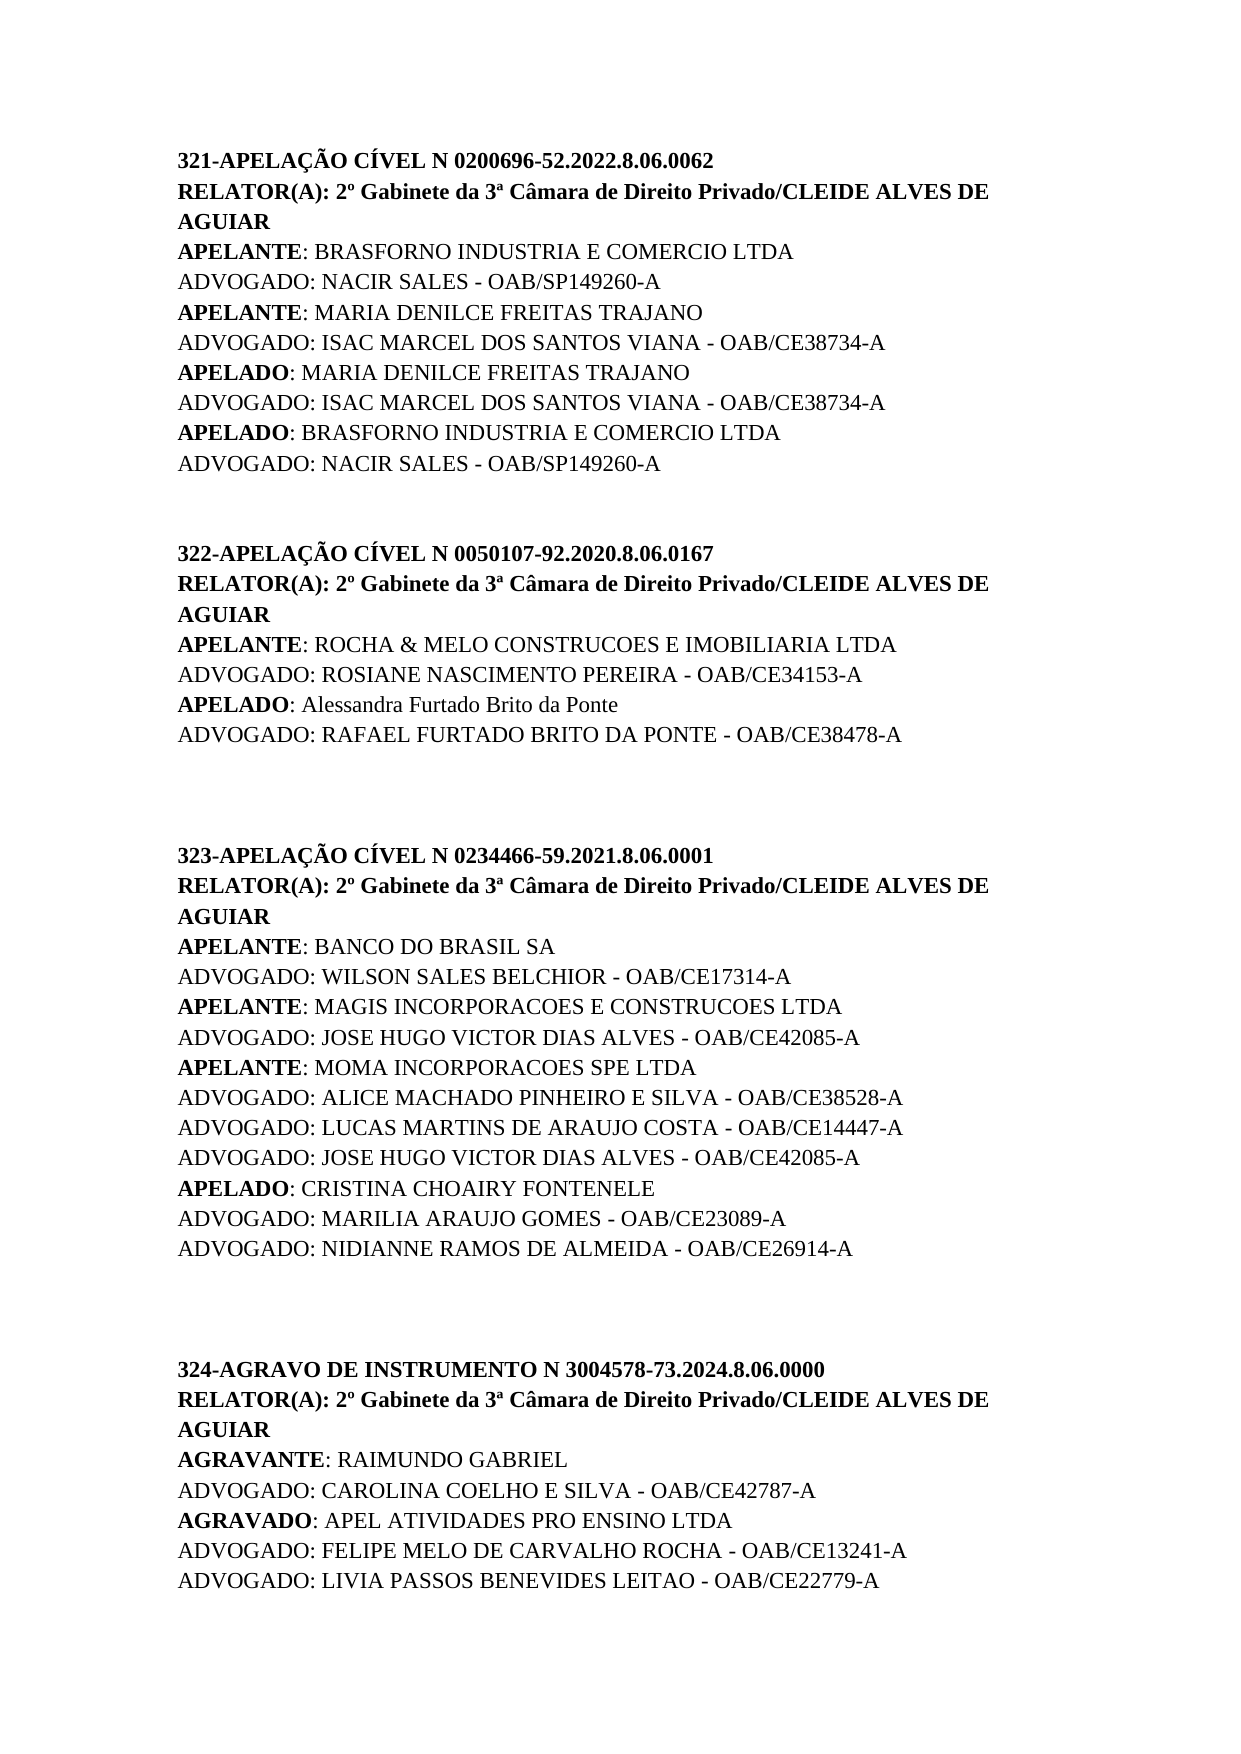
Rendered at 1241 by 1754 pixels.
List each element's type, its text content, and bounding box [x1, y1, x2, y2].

text 321-APELAÇÃO CÍVEL N 0200696-52.2022.8.06.0062 RELATOR(A): 2º Gabinete da 3ª Câmara de Direito Privado/CLEIDE ALVES DE AGUIAR APELANTE: BRASFORNO INDUSTRIA E COMERCIO LTDA ADVOGADO: NACIR SALES - OAB/SP149260-A APELANTE: MARIA DENILCE FREITAS TRAJANO ADVOGADO: ISAC MARCEL DOS SANTOS VIANA - OAB/CE38734-A APELADO: MARIA DENILCE FREITAS TRAJANO ADVOGADO: ISAC MARCEL DOS SANTOS VIANA - OAB/CE38734-A APELADO: BRASFORNO INDUSTRIA E COMERCIO LTDA ADVOGADO: NACIR SALES - OAB/SP149260-A 322-APELAÇÃO CÍVEL N 0050107-92.2020.8.06.0167 RELATOR(A): 2º Gabinete da 3ª Câmara de Direito Privado/CLEIDE ALVES DE AGUIAR APELANTE: ROCHA & MELO CONSTRUCOES E IMOBILIARIA LTDA ADVOGADO: ROSIANE NASCIMENTO PEREIRA - OAB/CE34153-A APELADO: Alessandra Furtado Brito da Ponte ADVOGADO: RAFAEL FURTADO BRITO DA PONTE - OAB/CE38478-A 323-APELAÇÃO CÍVEL N 0234466-59.2021.8.06.0001 RELATOR(A): 2º Gabinete da 3ª Câmara de Direito Privado/CLEIDE ALVES DE AGUIAR APELANTE: BANCO DO BRASIL SA ADVOGADO: WILSON SALES BELCHIOR - OAB/CE17314-A APELANTE: MAGIS INCORPORACOES E CONSTRUCOES LTDA ADVOGADO: JOSE HUGO VICTOR DIAS ALVES - OAB/CE42085-A APELANTE: MOMA INCORPORACOES SPE LTDA ADVOGADO: ALICE MACHADO PINHEIRO E SILVA - OAB/CE38528-A ADVOGADO: LUCAS MARTINS DE ARAUJO COSTA - OAB/CE14447-A ADVOGADO: JOSE HUGO VICTOR DIAS ALVES - OAB/CE42085-A APELADO: CRISTINA CHOAIRY FONTENELE ADVOGADO: MARILIA ARAUJO GOMES - OAB/CE23089-A ADVOGADO: NIDIANNE RAMOS DE ALMEIDA - OAB/CE26914-A 324-AGRAVO DE INSTRUMENTO N 3004578-73.2024.8.06.0000 RELATOR(A): 2º Gabinete da 3ª Câmara de Direito Privado/CLEIDE ALVES DE AGUIAR AGRAVANTE: RAIMUNDO GABRIEL ADVOGADO: CAROLINA COELHO E SILVA - OAB/CE42787-A AGRAVADO: APEL ATIVIDADES PRO ENSINO LTDA ADVOGADO: FELIPE MELO DE CARVALHO ROCHA - OAB/CE13241-A ADVOGADO: LIVIA PASSOS BENEVIDES LEITAO - OAB/CE22779-A [177, 148, 1063, 1594]
